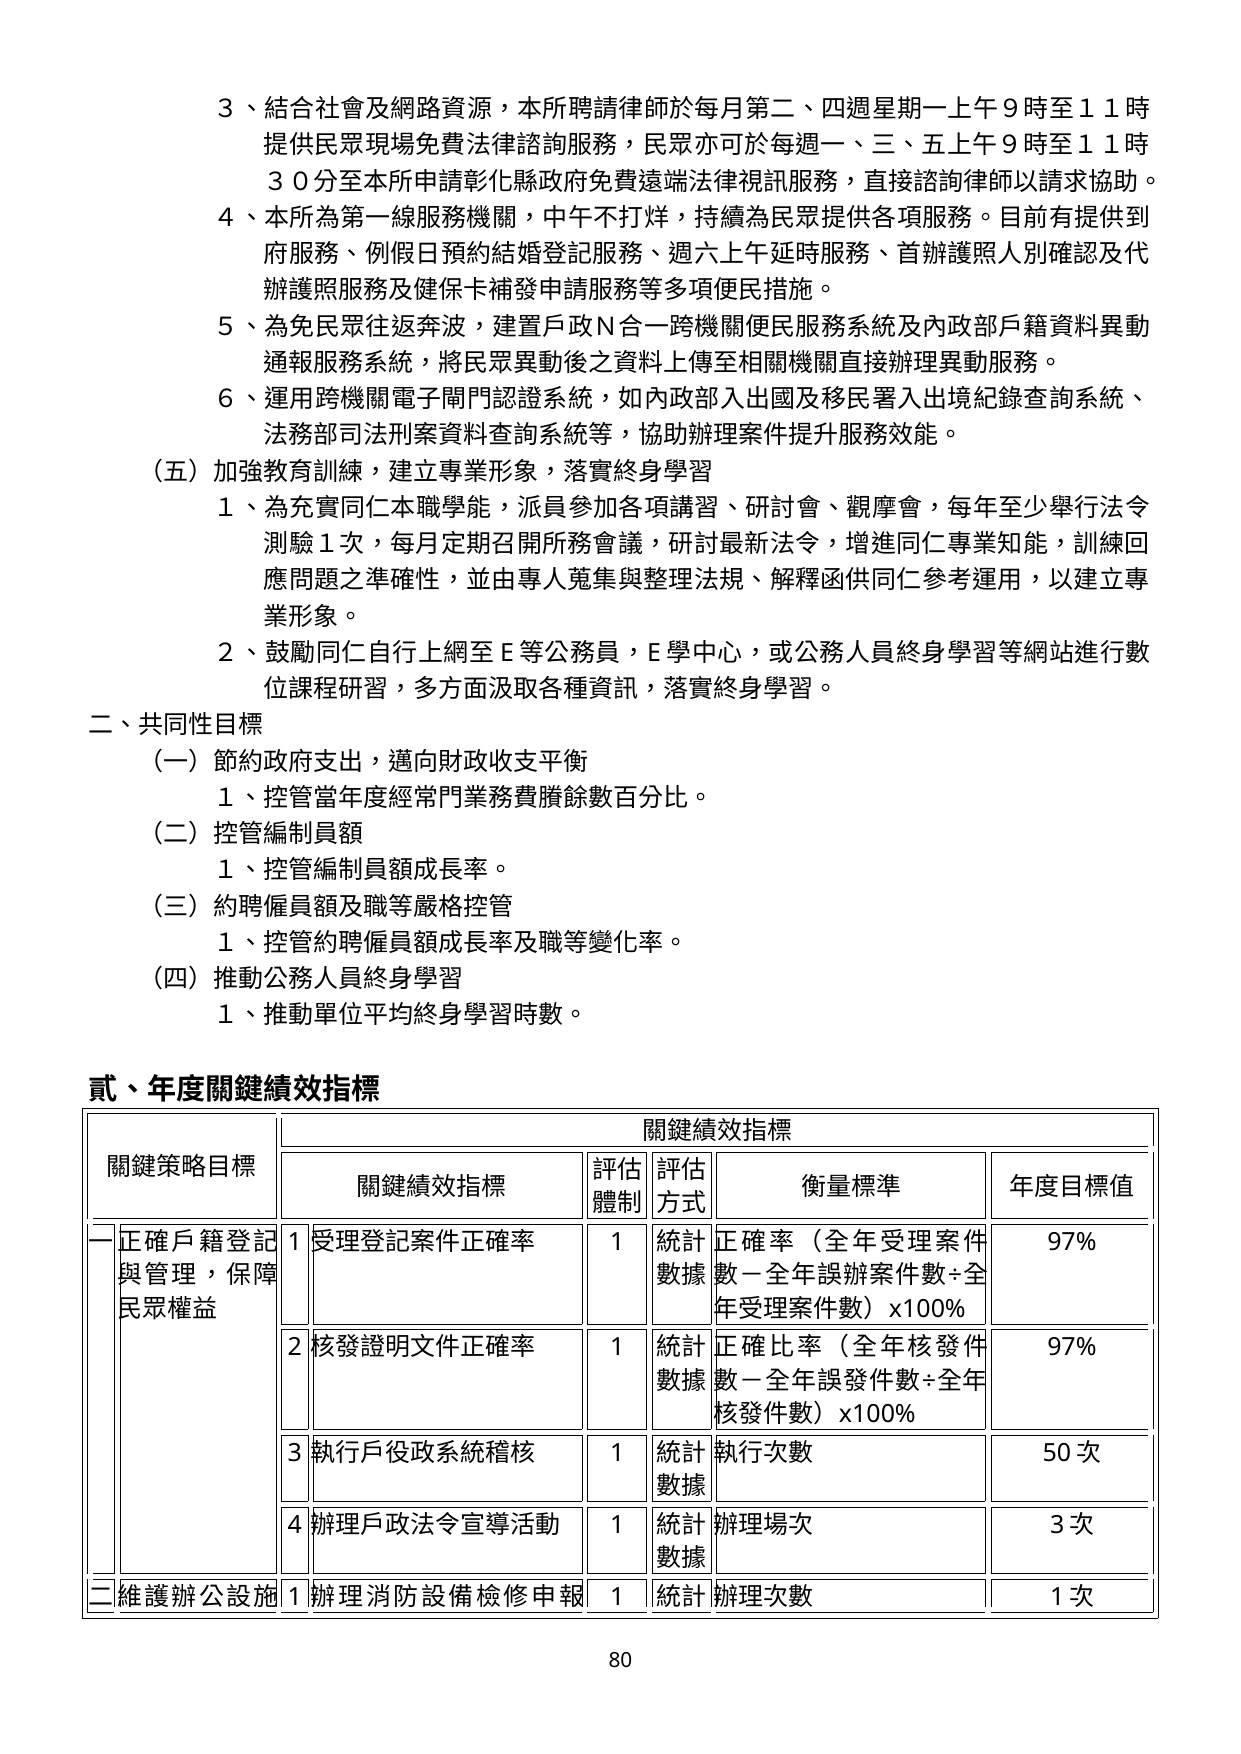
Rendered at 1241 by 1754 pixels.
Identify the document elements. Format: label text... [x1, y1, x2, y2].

table_cell 50次 [988, 1429, 1156, 1501]
table_cell 3 [278, 1429, 311, 1501]
table_cell 1 [585, 1501, 649, 1573]
table_cell 1 [278, 1218, 311, 1324]
text （四）推動公務人員終身學習 [139, 959, 1152, 995]
text （一）節約政府支出，邁向財政收支平衡 [139, 741, 1152, 777]
table_cell 執行戶役政系統稽核 [311, 1429, 585, 1501]
table_cell 1 [278, 1573, 311, 1612]
table_header 關鍵績效指標 [278, 1109, 1156, 1146]
table_cell 受理登記案件正確率 [311, 1218, 585, 1324]
table_cell 正確戶籍登記與管理，保障民眾權益 [117, 1218, 278, 1573]
table_cell 1 [585, 1429, 649, 1501]
table_cell 1 [585, 1218, 649, 1324]
text （二）控管編制員額 [139, 814, 1152, 850]
table_cell 辦理戶政法令宣導活動 [311, 1501, 585, 1573]
table_cell 97% [988, 1324, 1156, 1429]
table_cell 衡量標準 [714, 1147, 988, 1218]
text ３、結合社會及網路資源，本所聘請律師於每月第二、四週星期一上午９時至１１時提供民眾現場免費法律諮詢服務，民眾亦可於每週一、三、五上午９時至１１時３０分至本所申請彰化縣政府免費遠端法律視訊服務，直接諮詢律師以請求協助。 [214, 89, 1152, 197]
text ６、運用跨機關電子閘門認證系統，如內政部入出國及移民署入出境紀錄查詢系統、法務部司法刑案資料查詢系統等，協助辦理案件提升服務效能。 [214, 379, 1152, 451]
table_cell 1 [585, 1573, 649, 1612]
table_cell 統計數據 [649, 1218, 714, 1324]
table_cell 辦理場次 [714, 1501, 988, 1573]
table_cell 維護辦公設施 [117, 1573, 278, 1612]
table_cell 3次 [988, 1501, 1156, 1573]
text １、推動單位平均終身學習時數。 [214, 995, 1152, 1031]
text ５、為免民眾往返奔波，建置戶政Ｎ合一跨機關便民服務系統及內政部戶籍資料異動通報服務系統，將民眾異動後之資料上傳至相關機關直接辦理異動服務。 [214, 306, 1152, 379]
table_cell 4 [278, 1501, 311, 1573]
table_cell 核發證明文件正確率 [311, 1324, 585, 1429]
text １、控管編制員額成長率。 [214, 850, 1152, 886]
text 二、共同性目標 [89, 705, 1152, 741]
table_cell 執行次數 [714, 1429, 988, 1501]
text １、為充實同仁本職學能，派員參加各項講習、研討會、觀摩會，每年至少舉行法令測驗１次，每月定期召開所務會議，研討最新法令，增進同仁專業知能，訓練回應問題之準確性，並由專人蒐集與整理法規、解釋函供同仁參考運用，以建立專業形象。 [214, 487, 1152, 632]
table_cell 97% [988, 1218, 1156, 1324]
text １、控管當年度經常門業務費賸餘數百分比。 [214, 777, 1152, 814]
table_cell 二 [85, 1573, 117, 1612]
table_cell 評估 方式 [649, 1147, 714, 1218]
text ２、鼓勵同仁自行上網至E等公務員，E學中心，或公務人員終身學習等網站進行數位課程研習，多方面汲取各種資訊，落實終身學習。 [214, 632, 1152, 705]
text １、控管約聘僱員額成長率及職等變化率。 [214, 922, 1152, 959]
table_cell 1 [585, 1324, 649, 1429]
table_cell 正確比率（全年核發件數－全年誤發件數÷全年核發件數）x100% [714, 1324, 988, 1429]
table_cell 2 [278, 1324, 311, 1429]
text （五）加強教育訓練，建立專業形象，落實終身學習 [139, 451, 1152, 487]
table_cell 統計數據 [649, 1324, 714, 1429]
table_cell 統計數據 [649, 1501, 714, 1573]
table_cell 統計數據 [649, 1429, 714, 1501]
table_cell 一 [85, 1218, 117, 1573]
table_cell 統計 [649, 1573, 714, 1612]
text （三）約聘僱員額及職等嚴格控管 [139, 886, 1152, 922]
table_cell 1次 [988, 1573, 1156, 1612]
table_cell 評估 體制 [585, 1147, 649, 1218]
table_header 關鍵策略目標 [85, 1109, 278, 1218]
text ４、本所為第一線服務機關，中午不打烊，持續為民眾提供各項服務。目前有提供到府服務、例假日預約結婚登記服務、週六上午延時服務、首辦護照人別確認及代辦護照服務及健保卡補發申請服務等多項便民措施。 [214, 197, 1152, 306]
table_cell 年度目標值 [988, 1146, 1156, 1218]
table_cell 正確率（全年受理案件數－全年誤辦案件數÷全年受理案件數）x100% [714, 1218, 988, 1324]
text 貳、年度關鍵績效指標 [89, 1065, 1152, 1107]
table_cell 辦理消防設備檢修申報 [311, 1573, 585, 1612]
table_cell 關鍵績效指標 [278, 1146, 585, 1218]
table_cell 辦理次數 [714, 1573, 988, 1612]
